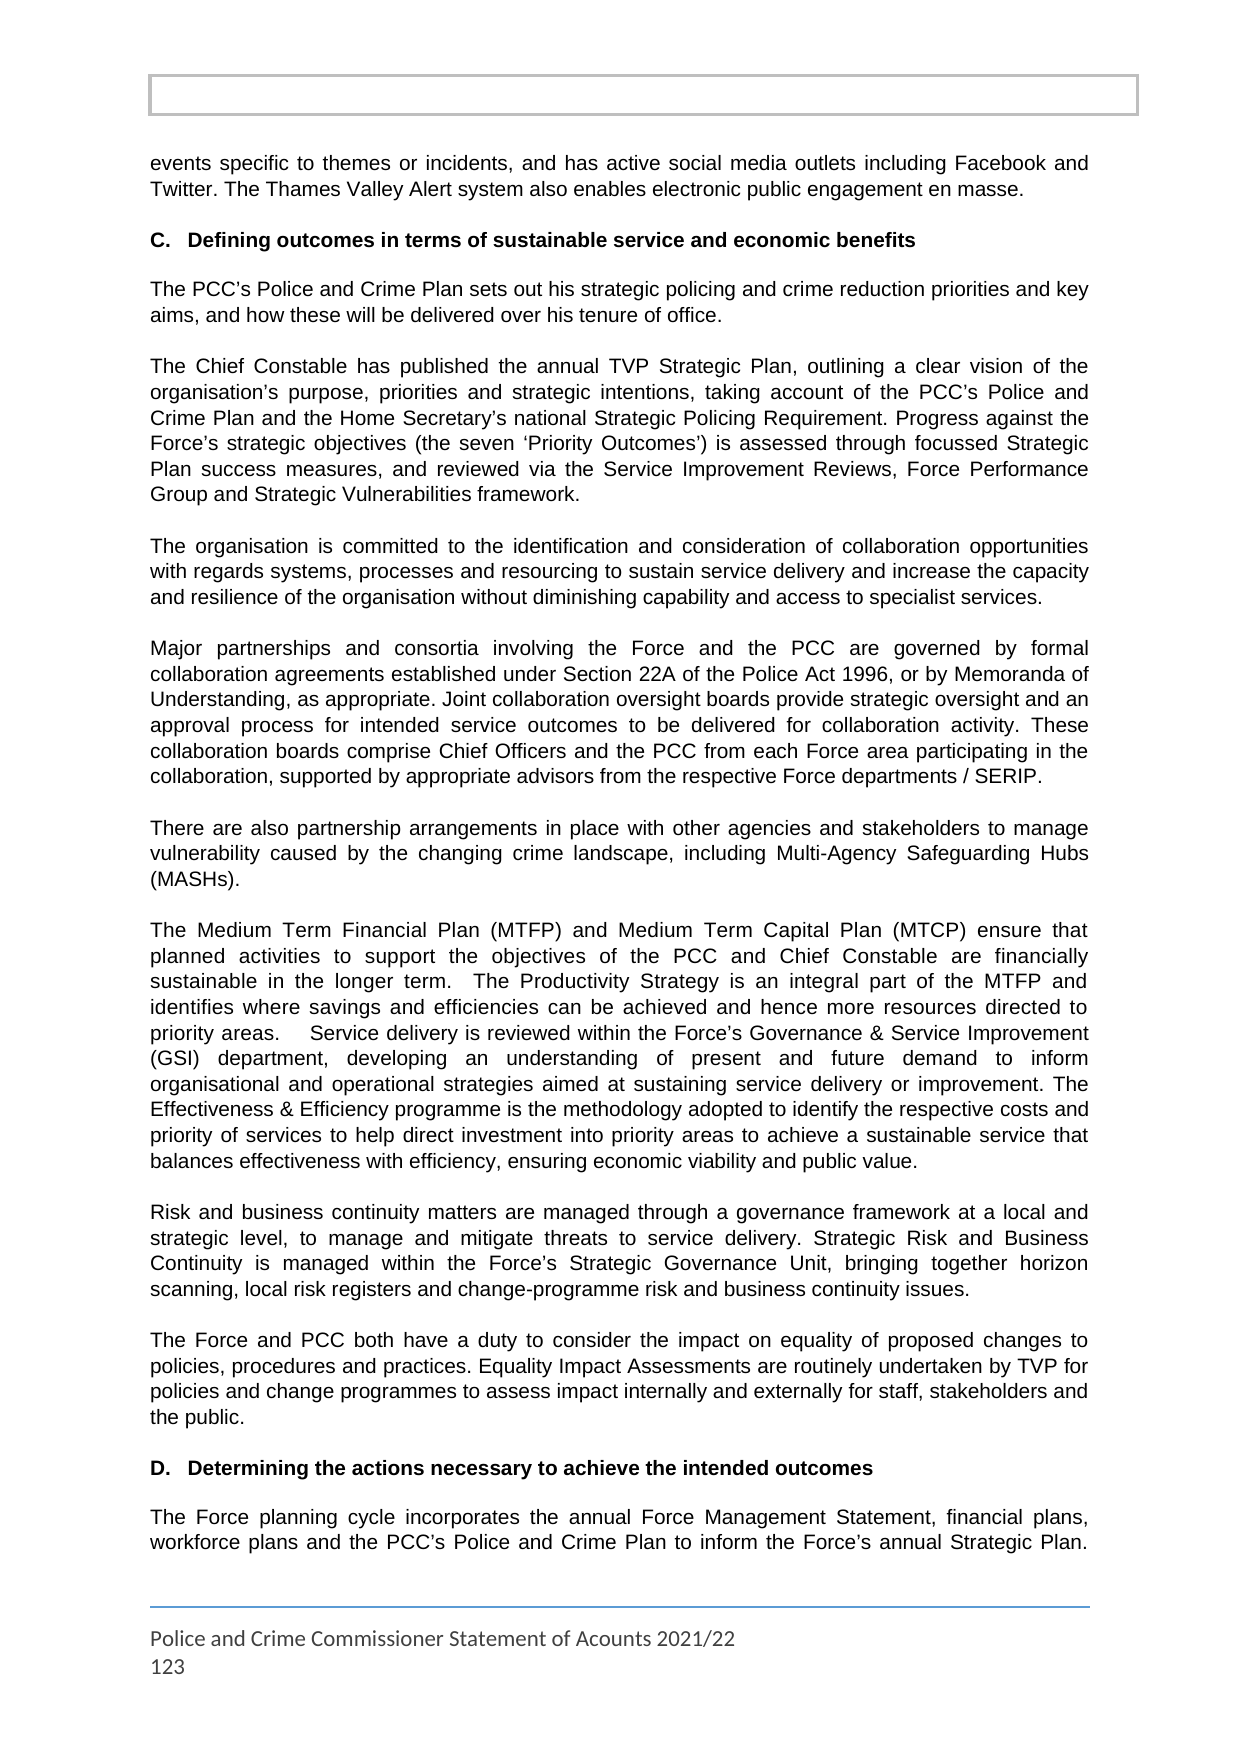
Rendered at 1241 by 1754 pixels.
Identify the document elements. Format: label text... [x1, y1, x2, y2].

text The Force planning cycle incorporates the annual Force Management Statement, financial plans, workforce plans and the PCC’s Police and Crime Plan to inform the Force’s annual Strategic Plan. [150, 1504, 1090, 1554]
text The Medium Term Financial Plan (MTFP) and Medium Term Capital Plan (MTCP) ensure that planned activities to support the objectives of the PCC and Chief Constable are financially sustainable in the longer term. The Productivity Strategy is an integral part of the MTFP and identifies where savings and efficiencies can be achieved and hence more resources directed to priority areas. Service delivery is reviewed within the Force’s Governance & Service Improvement (GSI) department, developing an understanding of present and future demand to inform organisational and operational strategies aimed at sustaining service delivery or improvement. The Effectiveness & Efficiency programme is the methodology adopted to identify the respective costs and priority of services to help direct investment into priority areas to achieve a sustainable service that balances effectiveness with efficiency, ensuring economic viability and public value. [150, 918, 1090, 1172]
text Major partnerships and consortia involving the Force and the PCC are governed by formal collaboration agreements established under Section 22A of the Police Act 1996, or by Memoranda of Understanding, as appropriate. Joint collaboration oversight boards provide strategic oversight and an approval process for intended service outcomes to be delivered for collaboration activity. These collaboration boards comprise Chief Officers and the PCC from each Force area participating in the collaboration, supported by appropriate advisors from the respective Force departments / SERIP. [150, 636, 1090, 788]
text The Chief Constable has published the annual TVP Strategic Plan, outlining a clear vision of the organisation’s purpose, priorities and strategic intentions, taking account of the PCC’s Police and Crime Plan and the Home Secretary’s national Strategic Policing Requirement. Progress against the Force’s strategic objectives (the seven ‘Priority Outcomes’) is assessed through focussed Strategic Plan success measures, and reviewed via the Service Improvement Reviews, Force Performance Group and Strategic Vulnerabilities framework. [150, 354, 1090, 506]
text The PCC’s Police and Crime Plan sets out his strategic policing and crime reduction priorities and key aims, and how these will be delivered over his tenure of office. [150, 277, 1090, 327]
list Determining the actions necessary to achieve the intended outcomes [150, 1455, 1090, 1479]
text Risk and business continuity matters are managed through a governance framework at a local and strategic level, to manage and mitigate threats to service delivery. Strategic Risk and Business Continuity is managed within the Force’s Strategic Governance Unit, bringing together horizon scanning, local risk registers and change-programme risk and business continuity issues. [150, 1200, 1090, 1301]
list Defining outcomes in terms of sustainable service and economic benefits [150, 228, 1090, 252]
text events specific to themes or incidents, and has active social media outlets including Facebook and Twitter. The Thames Valley Alert system also enables electronic public engagement en masse. [150, 151, 1090, 201]
text There are also partnership arrangements in place with other agencies and stakeholders to manage vulnerability caused by the changing crime landscape, including Multi-Agency Safeguarding Hubs (MASHs). [150, 815, 1090, 891]
text The Force and PCC both have a duty to consider the impact on equality of proposed changes to policies, procedures and practices. Equality Impact Assessments are routinely undertaken by TVP for policies and change programmes to assess impact internally and externally for staff, stakeholders and the public. [150, 1328, 1090, 1429]
text The organisation is committed to the identification and consideration of collaboration opportunities with regards systems, processes and resourcing to sustain service delivery and increase the capacity and resilience of the organisation without diminishing capability and access to specialist services. [150, 533, 1090, 609]
